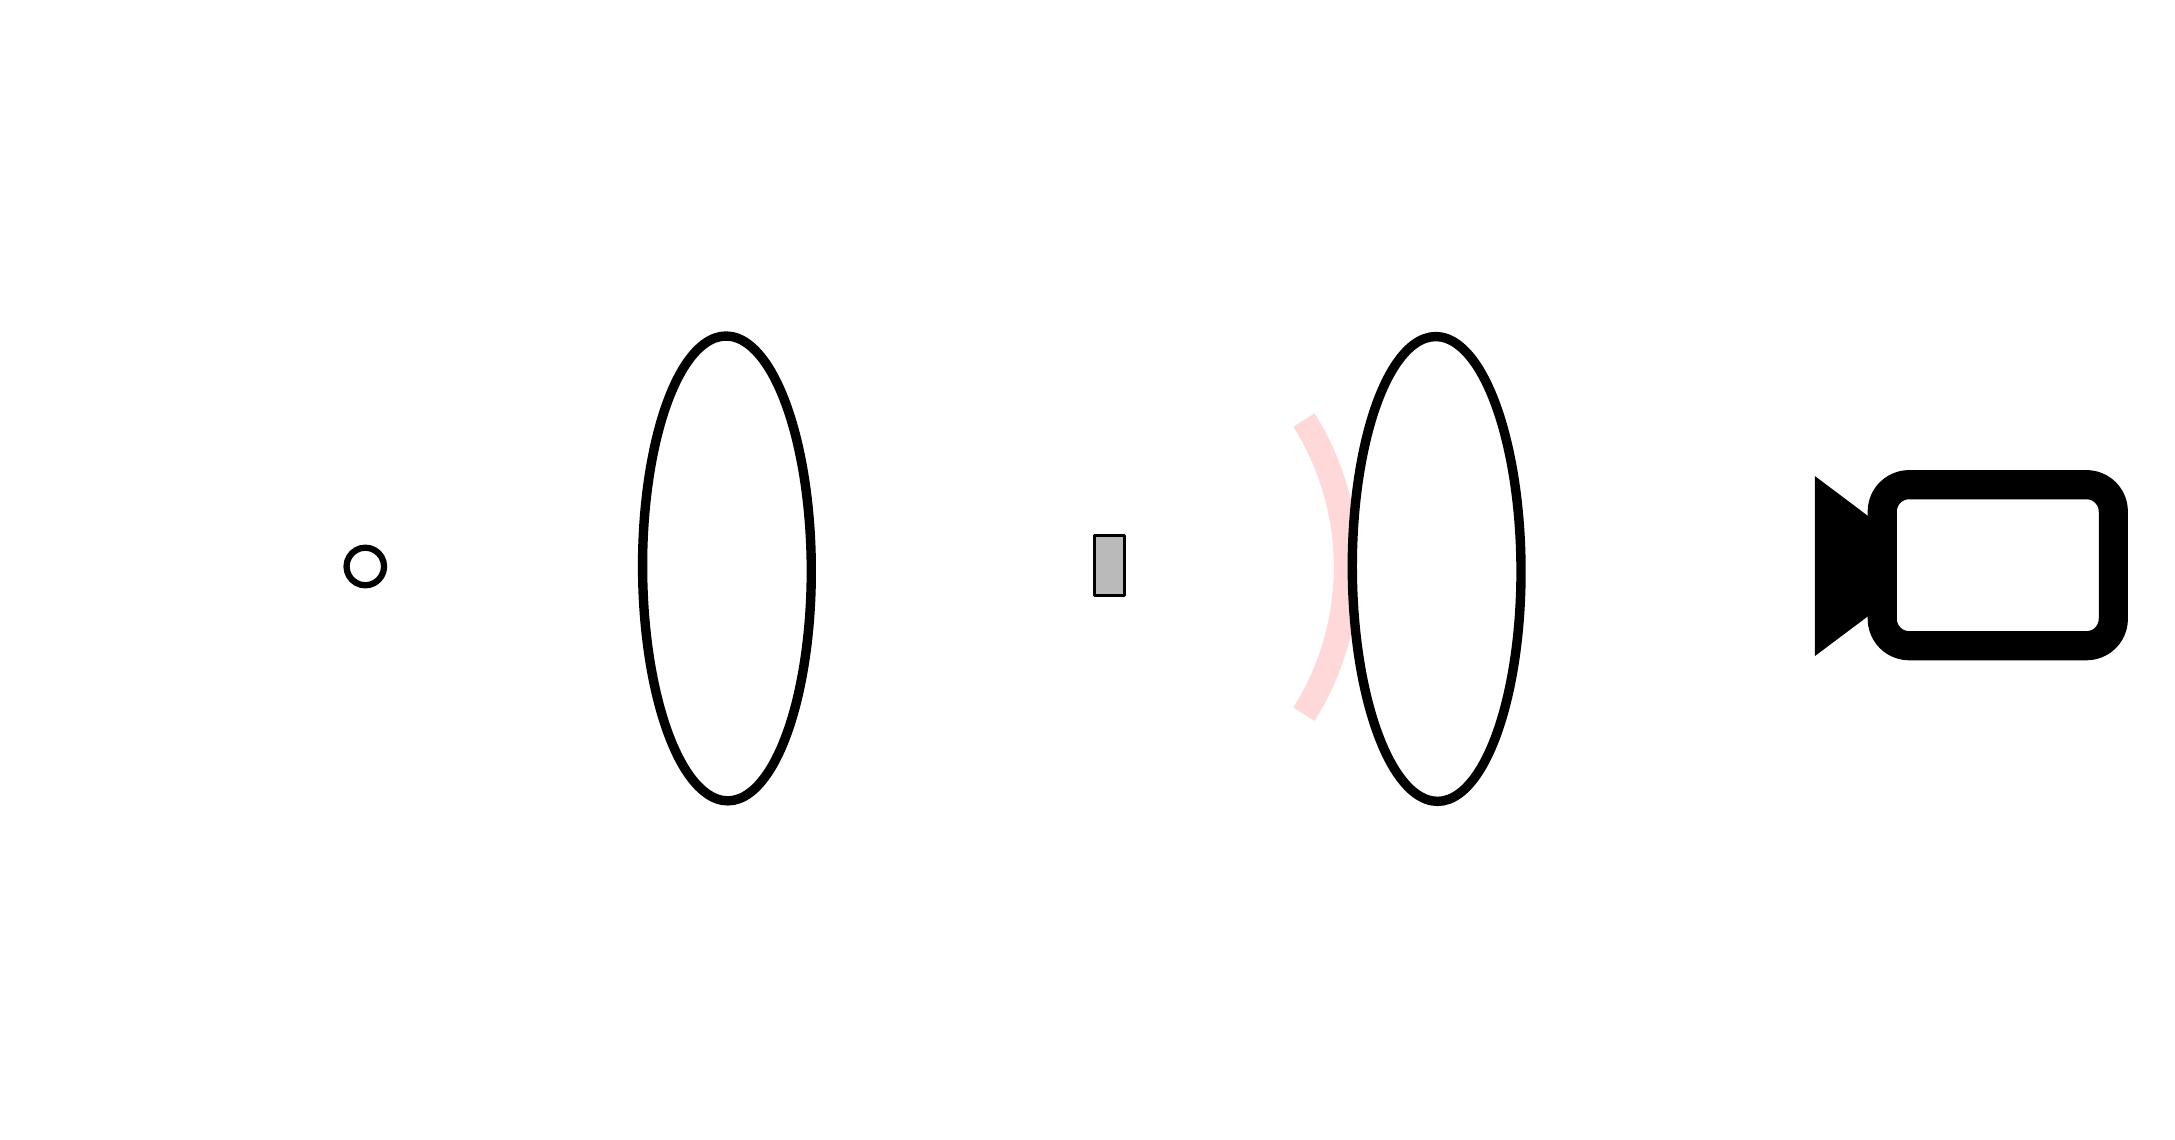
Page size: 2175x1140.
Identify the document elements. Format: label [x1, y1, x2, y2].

text_box [1882, 484, 2114, 646]
text_box [1814, 476, 1875, 657]
text_box [642, 0, 1747, 1140]
